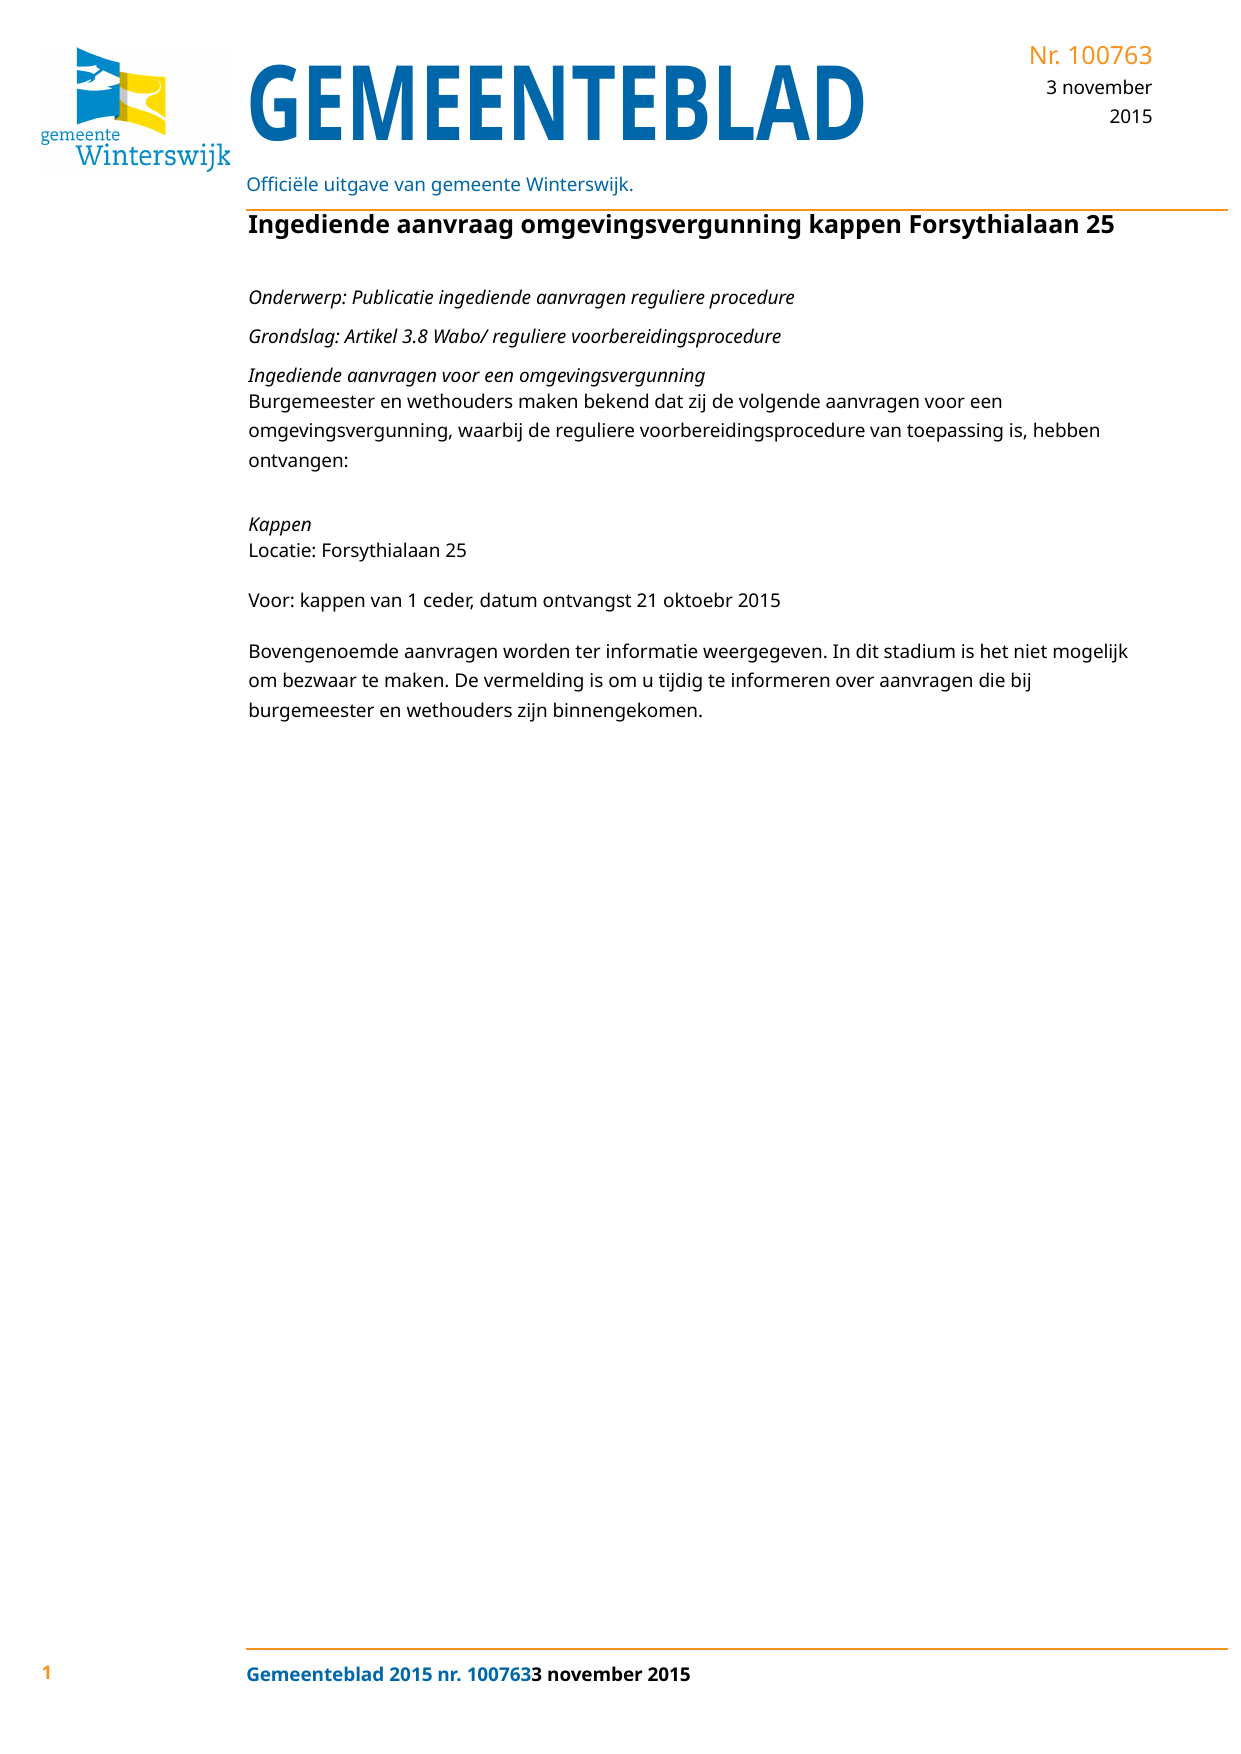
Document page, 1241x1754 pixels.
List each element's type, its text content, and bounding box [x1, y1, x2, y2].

text Grondslag: Artikel 3.8 Wabo/ reguliere voorbereidingsprocedure [248, 323, 1152, 349]
picture [225, 153, 231, 162]
text Bovengenoemde aanvragen worden ter informatie weergegeven. In dit stadium is het niet mogelijk om bezwaar te maken. De vermelding is om u tijdig te informeren over aanvragen die bij burgemeester en wethouders zijn binnengekomen. [248, 638, 1152, 723]
text Voor: kappen van 1 ceder, datum ontvangst 21 oktoebr 2015 [248, 587, 1152, 613]
text Ingediende aanvraag omgevingsvergunning kappen Forsythialaan 25 [248, 211, 1152, 241]
text Locatie: Forsythialaan 25 [248, 537, 1152, 563]
picture [41, 47, 231, 172]
text Kappen [248, 511, 1152, 537]
text Burgemeester en wethouders maken bekend dat zij de volgende aanvragen voor een omgevingsvergunning, waarbij de reguliere voorbereidingsprocedure van toepassing is, hebben ontvangen: [248, 388, 1152, 473]
text Ingediende aanvragen voor een omgevingsvergunning [248, 362, 1152, 388]
text Onderwerp: Publicatie ingediende aanvragen reguliere procedure [248, 284, 1152, 309]
